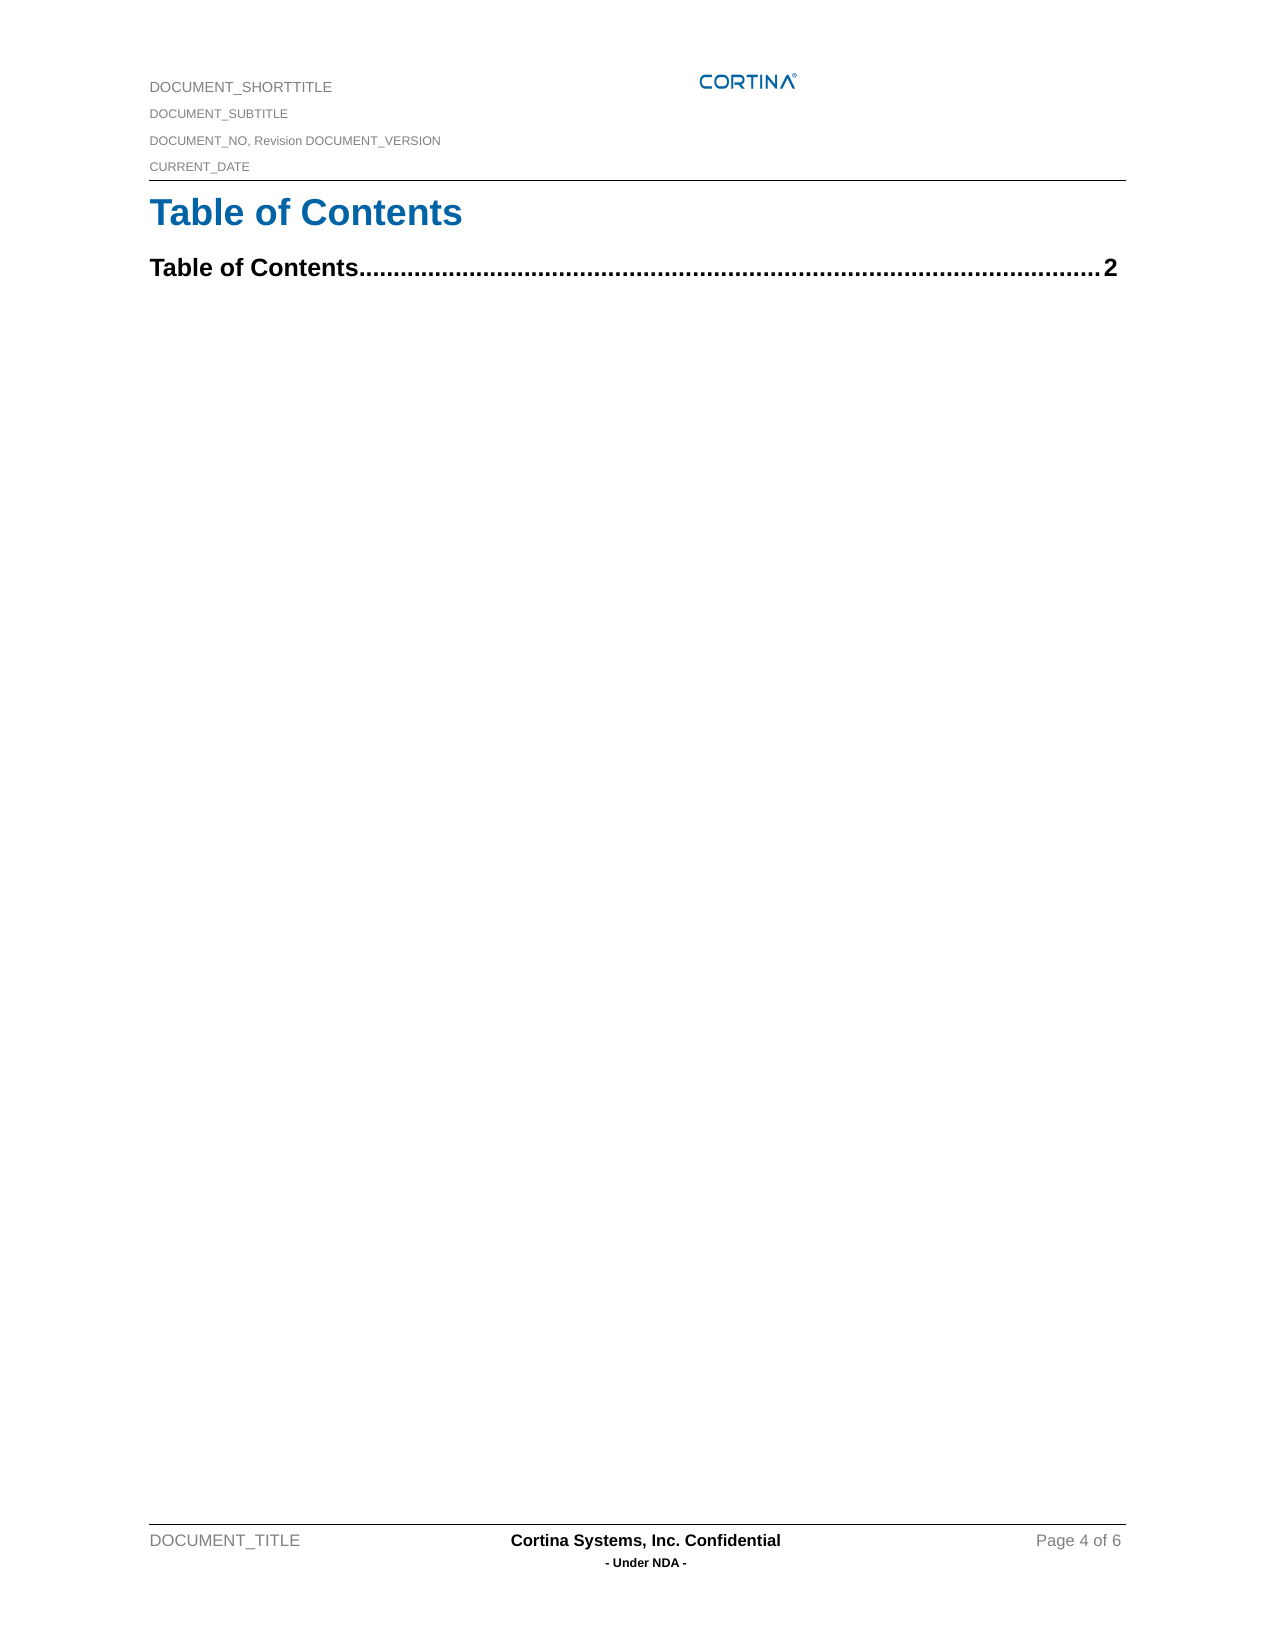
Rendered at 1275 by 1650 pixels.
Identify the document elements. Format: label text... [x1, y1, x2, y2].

picture [699, 72, 798, 90]
text Table of Contents 2 [149, 253, 1126, 281]
text Table of Contents [149, 191, 1126, 234]
